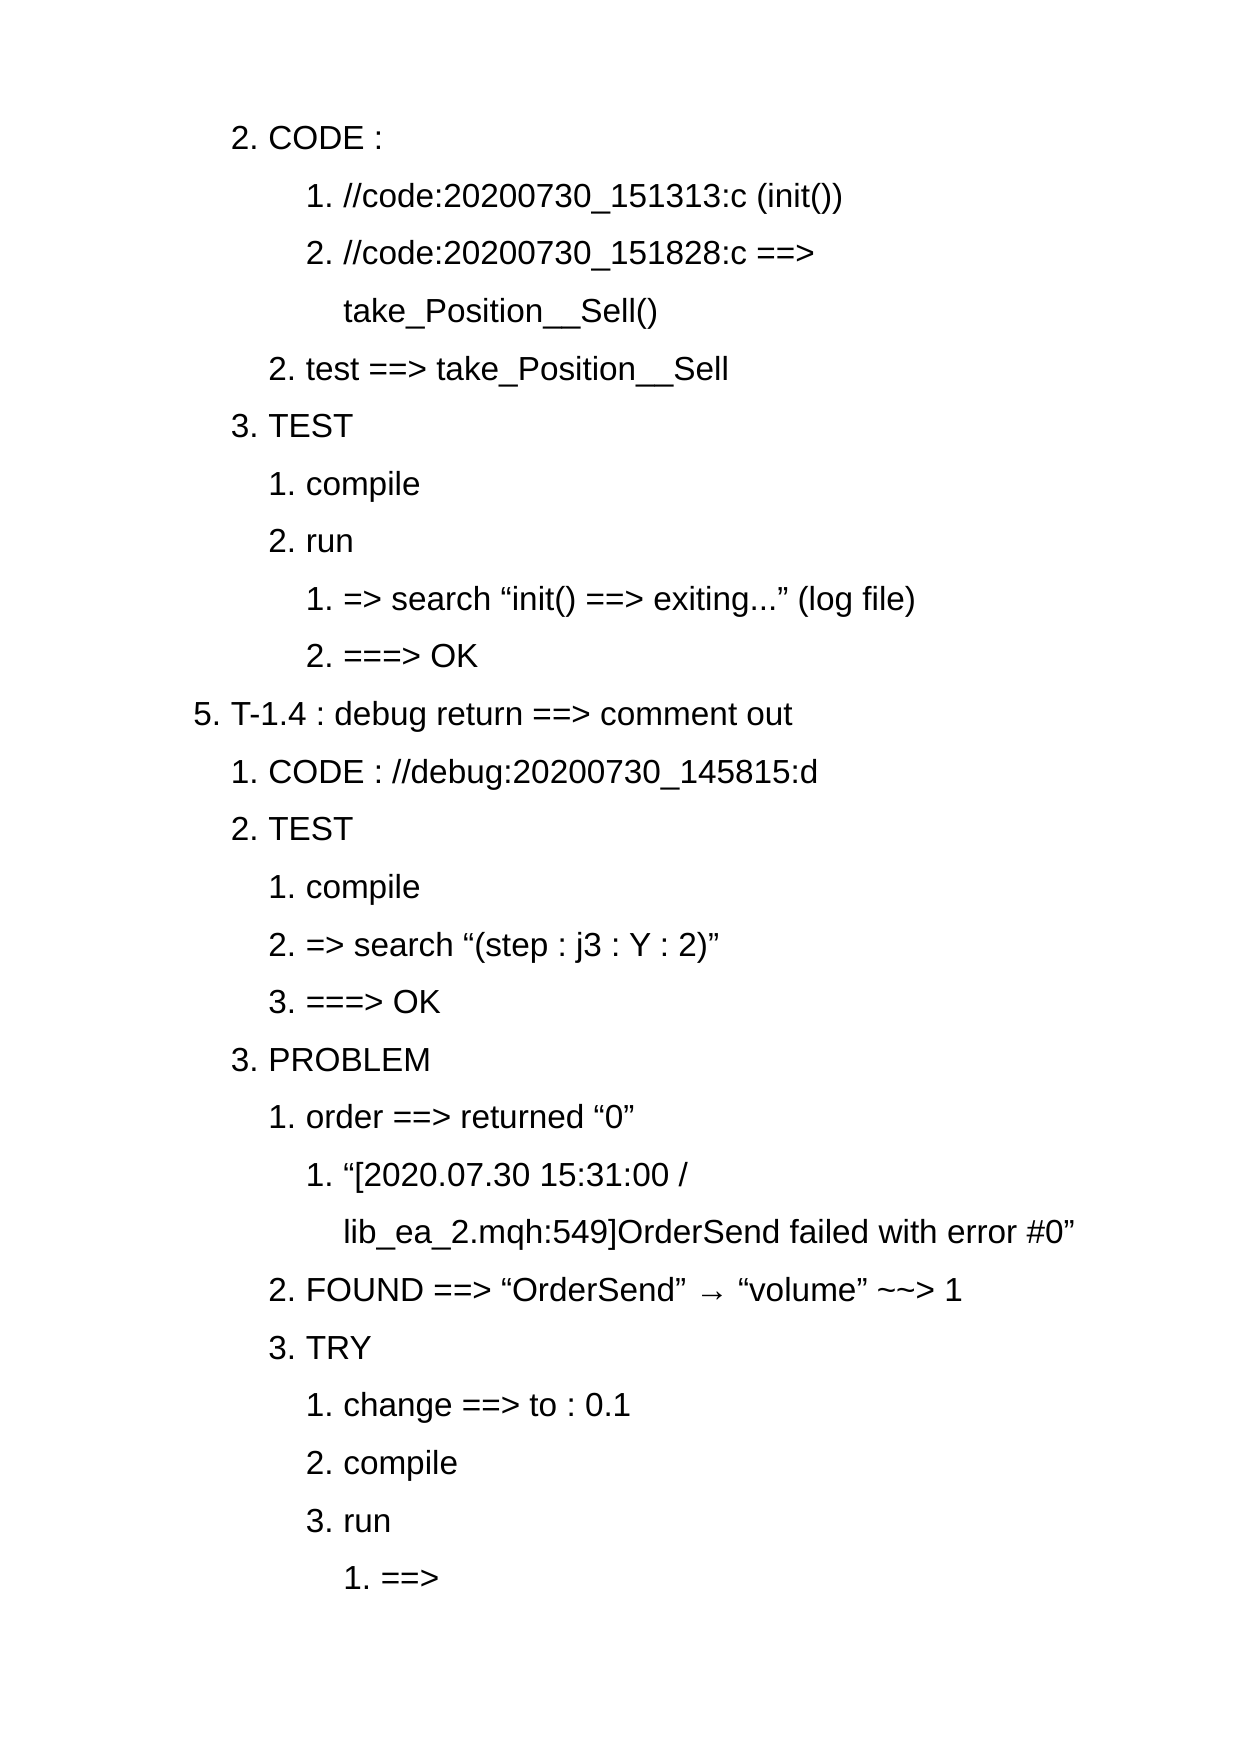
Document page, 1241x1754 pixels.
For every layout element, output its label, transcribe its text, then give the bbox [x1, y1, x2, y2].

list CODE : //debug:20200730_145815:d [231, 752, 1122, 790]
list FOUND ==> “OrderSend” → “volume” ~~> 1 [268, 1270, 1122, 1309]
list TEST [231, 406, 1122, 444]
list run [306, 1501, 1122, 1539]
list T-1.4 : debug return ==> comment out [193, 694, 1122, 733]
list CODE : [231, 118, 1122, 157]
list PROBLEM [231, 1040, 1122, 1078]
list //code:20200730_151313:c (init()) [306, 176, 1122, 214]
list => search “init() ==> exiting...” (log file) [306, 579, 1122, 617]
list run [268, 521, 1122, 560]
list compile [268, 464, 1122, 502]
list => search “(step : j3 : Y : 2)” [268, 924, 1122, 963]
list ===> OK [268, 982, 1122, 1021]
list TEST [231, 809, 1122, 848]
list ==> [343, 1558, 1122, 1597]
list //code:20200730_151828:c ==> take_Position__Sell() [306, 233, 1122, 329]
list compile [268, 867, 1122, 905]
list ===> OK [306, 637, 1122, 675]
list TRY [268, 1328, 1122, 1366]
list order ==> returned “0” [268, 1097, 1122, 1136]
list compile [306, 1443, 1122, 1481]
list change ==> to : 0.1 [306, 1385, 1122, 1424]
list “[2020.07.30 15:31:00 / lib_ea_2.mqh:549]OrderSend failed with error #0” [306, 1155, 1122, 1251]
list test ==> take_Position__Sell [268, 348, 1122, 387]
